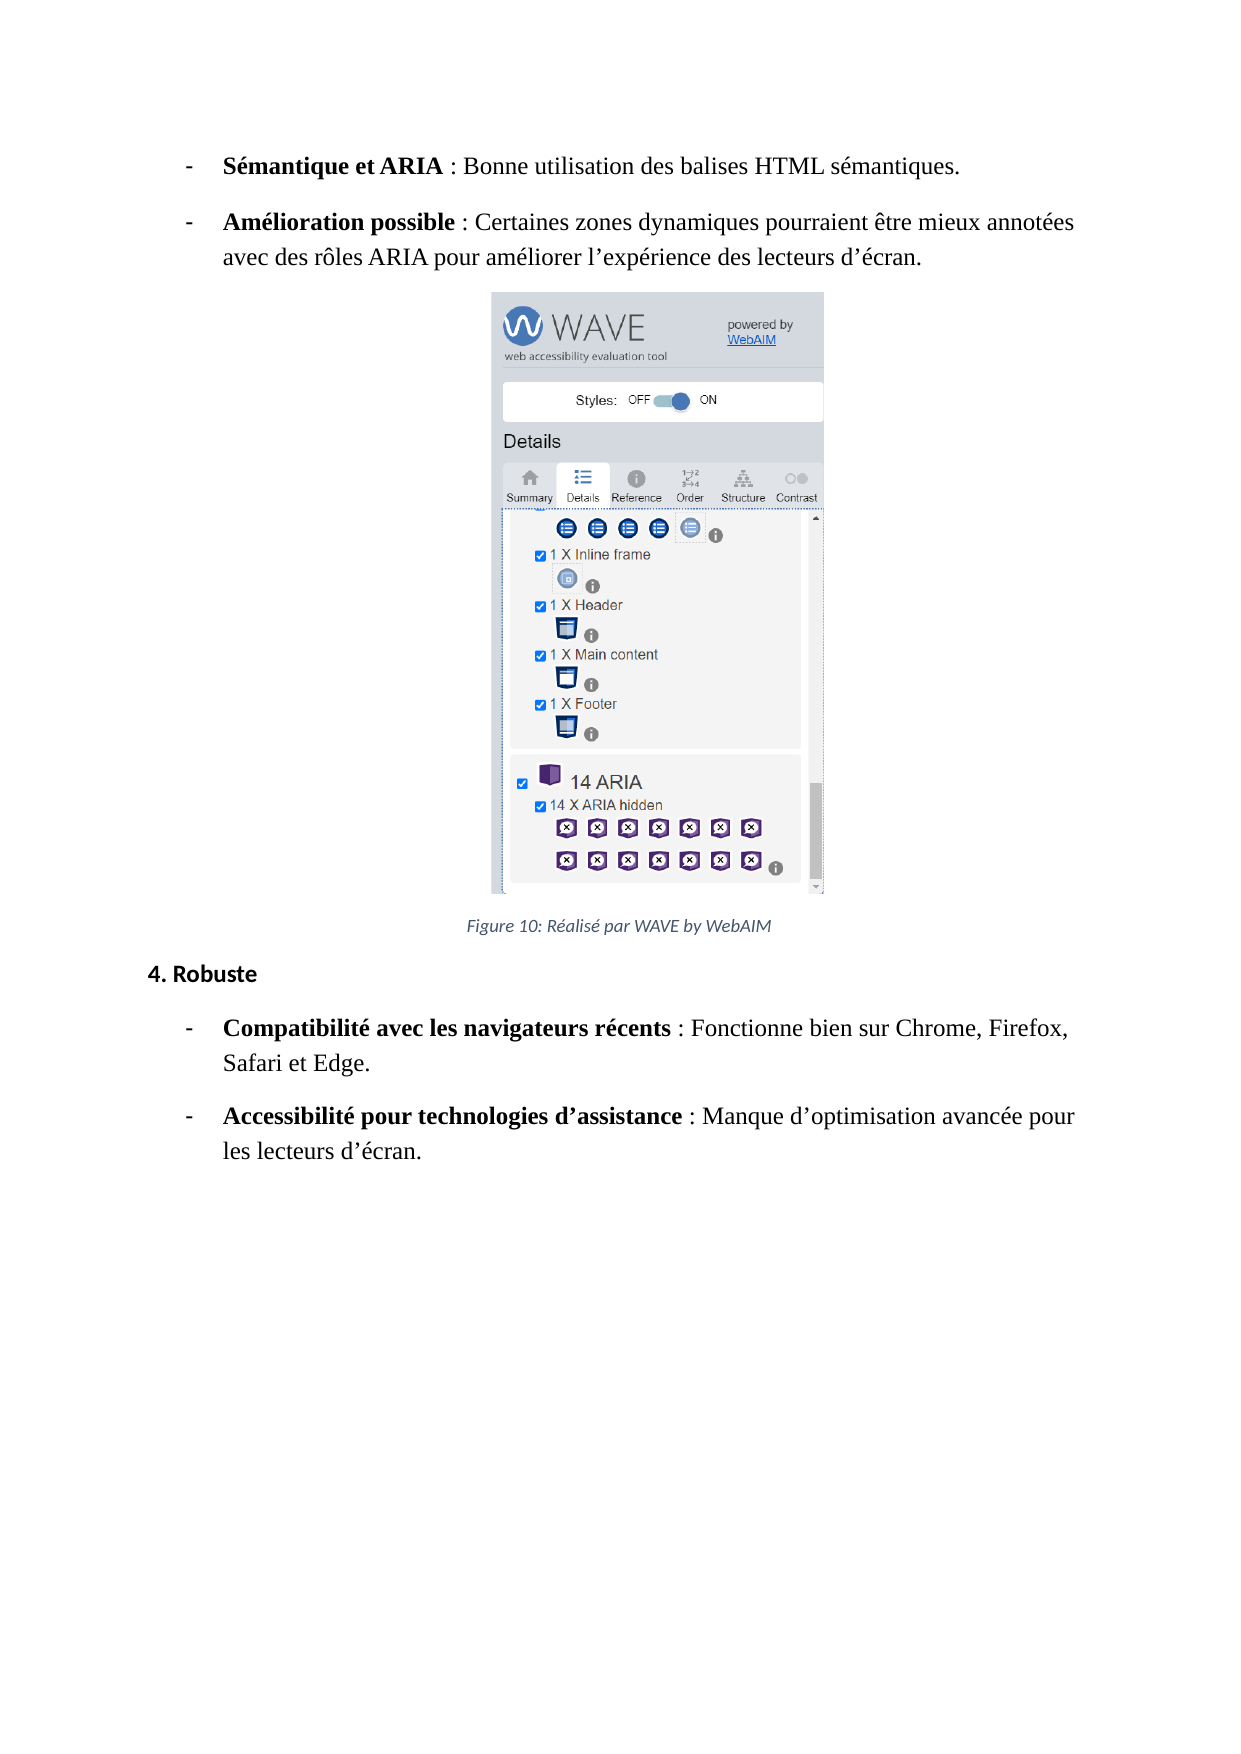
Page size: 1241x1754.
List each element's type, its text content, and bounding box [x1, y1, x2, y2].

text Figure 10: Réalisé par WAVE by WebAIM [148, 914, 1093, 937]
list Accessibilité pour technologies d’assistance : Manque d’optimisation avancée pour les lecteurs d’écran. [185, 1097, 1093, 1164]
list Sémantique et ARIA : Bonne utilisation des balises HTML sémantiques. [185, 148, 1093, 182]
list Compatibilité avec les navigateurs récents : Fonctionne bien sur Chrome, Firefox, Safari et Edge. [185, 1009, 1093, 1077]
list Amélioration possible : Certaines zones dynamiques pourraient être mieux annotées avec des rôles ARIA pour améliorer l’expérience des lecteurs d’écran. [185, 203, 1093, 271]
text 4️. Robuste [148, 958, 1093, 988]
